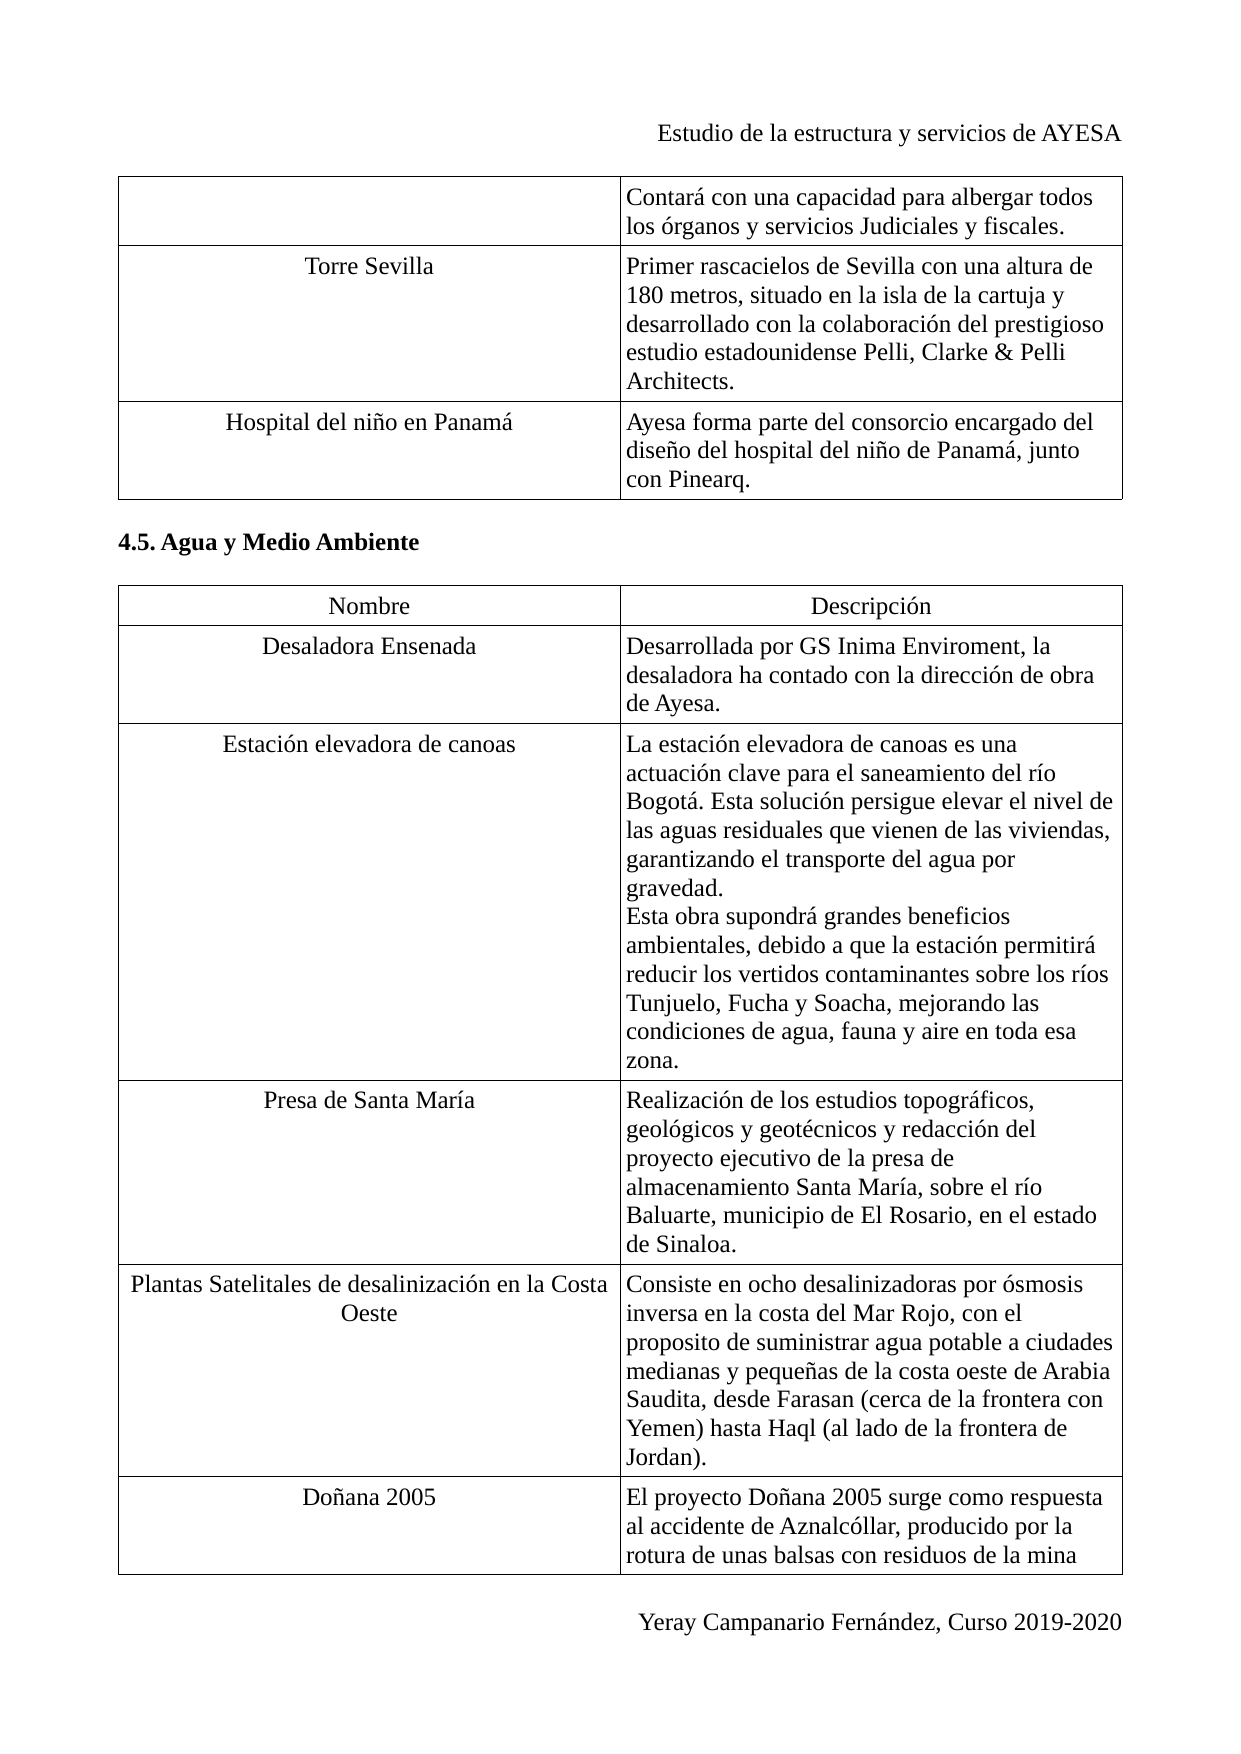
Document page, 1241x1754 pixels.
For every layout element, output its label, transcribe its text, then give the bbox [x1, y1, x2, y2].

table_cell Primer rascacielos de Sevilla con una altura de 180 metros, situado en la isla de la cartuja y desarrollado con la colaboración del prestigioso estudio estadounidense Pelli, Clarke & Pelli Architects. [621, 246, 1122, 401]
table_cell [119, 177, 620, 245]
table_header Nombre [119, 586, 620, 625]
table_cell Desaladora Ensenada [119, 626, 620, 723]
table_cell Desarrollada por GS Inima Enviroment, la desaladora ha contado con la dirección de obra de Ayesa. [621, 626, 1122, 723]
table_cell Presa de Santa María [119, 1081, 620, 1264]
table_cell Plantas Satelitales de desalinización en la Costa Oeste [119, 1265, 620, 1476]
table_cell Hospital del niño en Panamá [119, 402, 620, 498]
text 4.5. Agua y Medio Ambiente [118, 527, 1122, 556]
table_cell Estación elevadora de canoas [119, 724, 620, 1079]
table_cell El proyecto Doñana 2005 surge como respuesta al accidente de Aznalcóllar, producido por la rotura de unas balsas con residuos de la mina [621, 1477, 1122, 1574]
table_header Descripción [621, 586, 1122, 625]
table_cell Contará con una capacidad para albergar todos los órganos y servicios Judiciales y fiscales. [621, 177, 1122, 245]
table_cell La estación elevadora de canoas es una actuación clave para el saneamiento del río Bogotá. Esta solución persigue elevar el nivel de las aguas residuales que vienen de las viviendas, garantizando el transporte del agua por gravedad. Esta obra supondrá grandes beneficios ambientales, debido a que la estación permitirá reducir los vertidos contaminantes sobre los ríos Tunjuelo, Fucha y Soacha, mejorando las condiciones de agua, fauna y aire en toda esa zona. [621, 724, 1122, 1079]
table_cell Torre Sevilla [119, 246, 620, 401]
table_cell Doñana 2005 [119, 1477, 620, 1574]
table_cell Ayesa forma parte del consorcio encargado del diseño del hospital del niño de Panamá, junto con Pinearq. [621, 402, 1122, 498]
table_cell Consiste en ocho desalinizadoras por ósmosis inversa en la costa del Mar Rojo, con el proposito de suministrar agua potable a ciudades medianas y pequeñas de la costa oeste de Arabia Saudita, desde Farasan (cerca de la frontera con Yemen) hasta Haql (al lado de la frontera de Jordan). [621, 1265, 1122, 1476]
table_cell Realización de los estudios topográficos, geológicos y geotécnicos y redacción del proyecto ejecutivo de la presa de almacenamiento Santa María, sobre el río Baluarte, municipio de El Rosario, en el estado de Sinaloa. [621, 1081, 1122, 1264]
